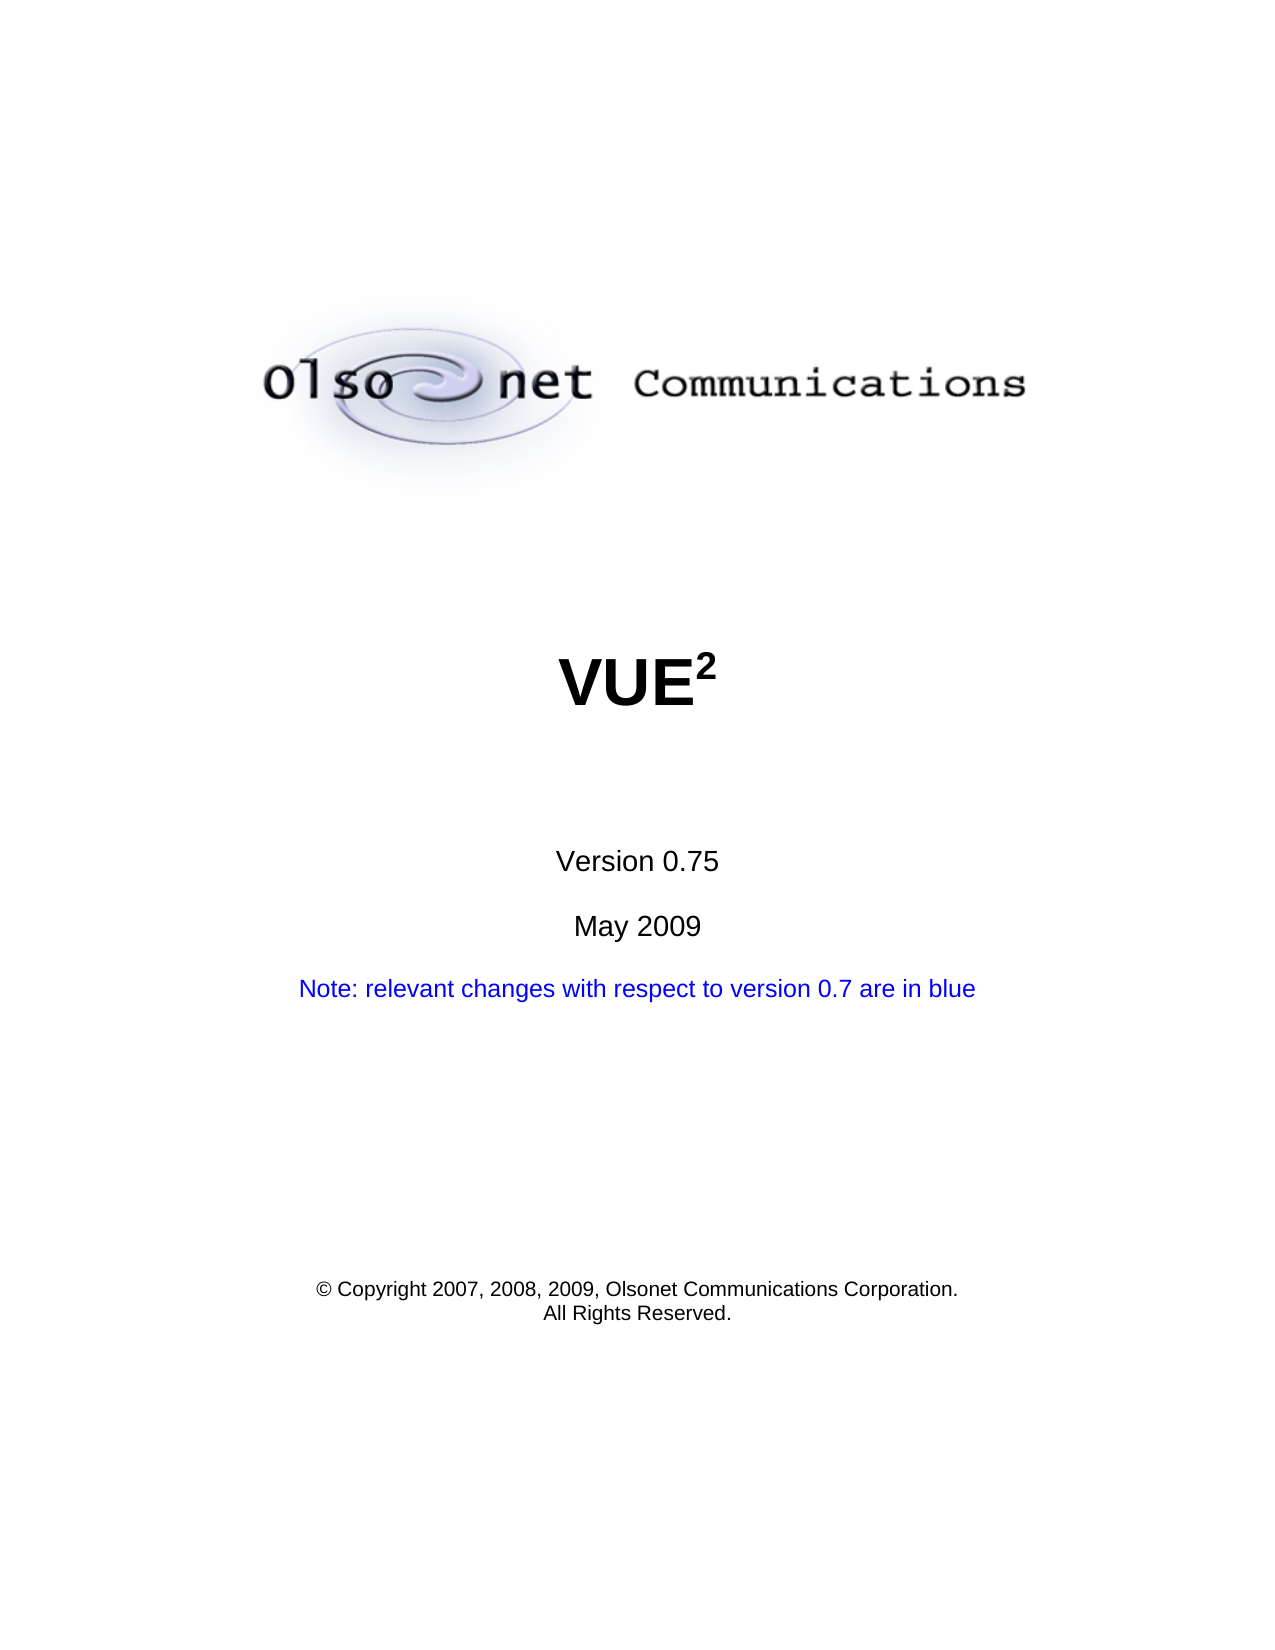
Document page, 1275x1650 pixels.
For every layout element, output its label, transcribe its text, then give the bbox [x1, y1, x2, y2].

text Note: relevant changes with respect to version 0.7 are in blue [210, 975, 1065, 1003]
text Version 0.75 [210, 845, 1065, 877]
text All Rights Reserved. [210, 1301, 1065, 1324]
text May 2009 [210, 910, 1065, 943]
text VUE2 [210, 645, 1065, 719]
picture [241, 291, 1034, 498]
text © Copyright 2007, 2008, 2009, Olsonet Communications Corporation. [210, 1278, 1065, 1301]
